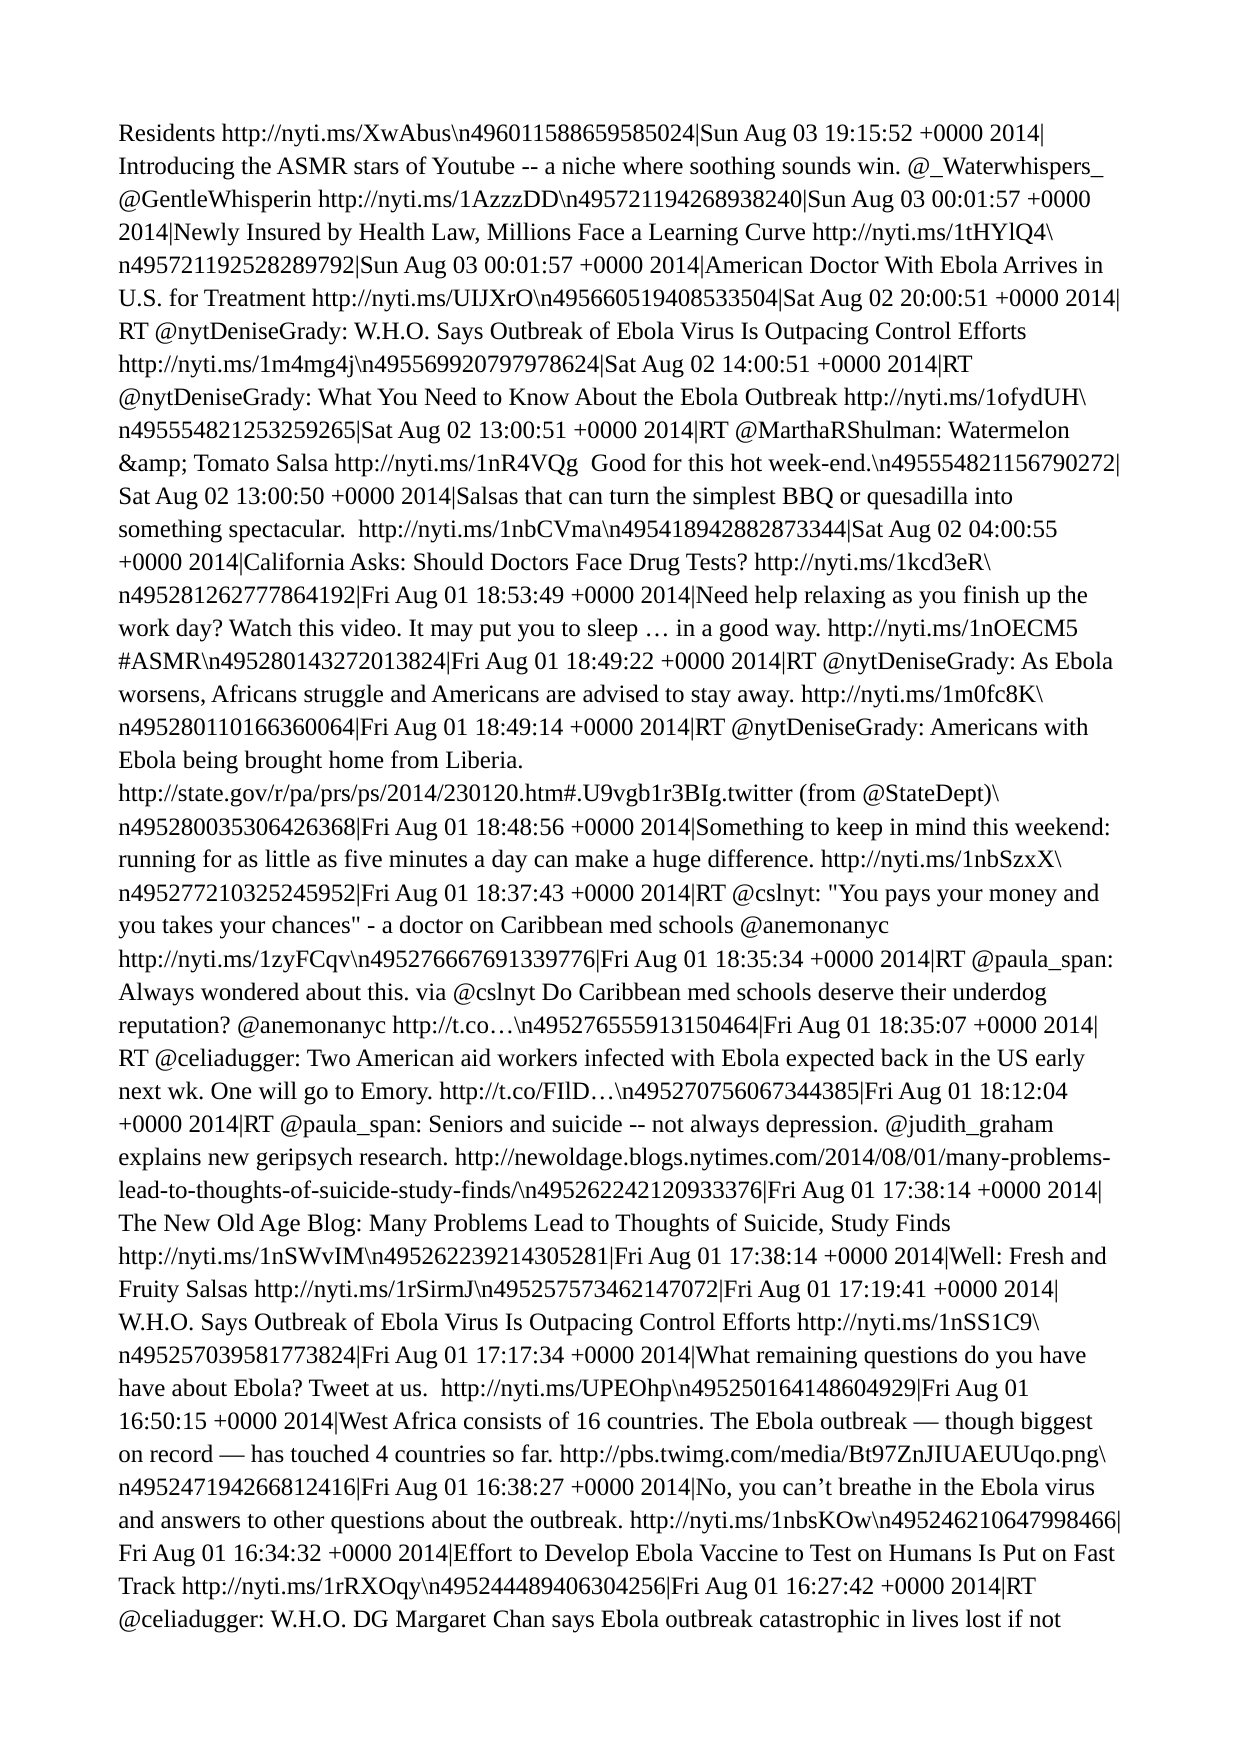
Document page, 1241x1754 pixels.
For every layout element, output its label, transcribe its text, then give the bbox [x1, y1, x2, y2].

text Residents http://nyti.ms/XwAbus\n496011588659585024|Sun Aug 03 19:15:52 +0000 2014|Introducing the ASMR stars of Youtube -- a niche where soothing sounds win. @_Waterwhispers_ @GentleWhisperin http://nyti.ms/1AzzzDD\n495721194268938240|Sun Aug 03 00:01:57 +0000 2014|Newly Insured by Health Law, Millions Face a Learning Curve http://nyti.ms/1tHYlQ4\n495721192528289792|Sun Aug 03 00:01:57 +0000 2014|American Doctor With Ebola Arrives in U.S. for Treatment http://nyti.ms/UIJXrO\n495660519408533504|Sat Aug 02 20:00:51 +0000 2014|RT @nytDeniseGrady: W.H.O. Says Outbreak of Ebola Virus Is Outpacing Control Efforts http://nyti.ms/1m4mg4j\n495569920797978624|Sat Aug 02 14:00:51 +0000 2014|RT @nytDeniseGrady: What You Need to Know About the Ebola Outbreak http://nyti.ms/1ofydUH\n495554821253259265|Sat Aug 02 13:00:51 +0000 2014|RT @MarthaRShulman: Watermelon &amp; Tomato Salsa http://nyti.ms/1nR4VQg Good for this hot week-end.\n495554821156790272|Sat Aug 02 13:00:50 +0000 2014|Salsas that can turn the simplest BBQ or quesadilla into something spectacular. http://nyti.ms/1nbCVma\n495418942882873344|Sat Aug 02 04:00:55 +0000 2014|California Asks: Should Doctors Face Drug Tests? http://nyti.ms/1kcd3eR\n495281262777864192|Fri Aug 01 18:53:49 +0000 2014|Need help relaxing as you finish up the work day? Watch this video. It may put you to sleep … in a good way. http://nyti.ms/1nOECM5 #ASMR\n495280143272013824|Fri Aug 01 18:49:22 +0000 2014|RT @nytDeniseGrady: As Ebola worsens, Africans struggle and Americans are advised to stay away. http://nyti.ms/1m0fc8K\n495280110166360064|Fri Aug 01 18:49:14 +0000 2014|RT @nytDeniseGrady: Americans with Ebola being brought home from Liberia. http://state.gov/r/pa/prs/ps/2014/230120.htm#.U9vgb1r3BIg.twitter (from @StateDept)\n495280035306426368|Fri Aug 01 18:48:56 +0000 2014|Something to keep in mind this weekend: running for as little as five minutes a day can make a huge difference. http://nyti.ms/1nbSzxX\n495277210325245952|Fri Aug 01 18:37:43 +0000 2014|RT @cslnyt: "You pays your money and you takes your chances" - a doctor on Caribbean med schools @anemonanyc http://nyti.ms/1zyFCqv\n495276667691339776|Fri Aug 01 18:35:34 +0000 2014|RT @paula_span: Always wondered about this. via @cslnyt Do Caribbean med schools deserve their underdog reputation? @anemonanyc http://t.co…\n495276555913150464|Fri Aug 01 18:35:07 +0000 2014|RT @celiadugger: Two American aid workers infected with Ebola expected back in the US early next wk. One will go to Emory. http://t.co/FIlD…\n495270756067344385|Fri Aug 01 18:12:04 +0000 2014|RT @paula_span: Seniors and suicide -- not always depression. @judith_graham explains new geripsych research. http://newoldage.blogs.nytimes.com/2014/08/01/many-problems-lead-to-thoughts-of-suicide-study-finds/\n495262242120933376|Fri Aug 01 17:38:14 +0000 2014|The New Old Age Blog: Many Problems Lead to Thoughts of Suicide, Study Finds http://nyti.ms/1nSWvIM\n495262239214305281|Fri Aug 01 17:38:14 +0000 2014|Well: Fresh and Fruity Salsas http://nyti.ms/1rSirmJ\n495257573462147072|Fri Aug 01 17:19:41 +0000 2014|W.H.O. Says Outbreak of Ebola Virus Is Outpacing Control Efforts http://nyti.ms/1nSS1C9\n495257039581773824|Fri Aug 01 17:17:34 +0000 2014|What remaining questions do you have have about Ebola? Tweet at us. http://nyti.ms/UPEOhp\n495250164148604929|Fri Aug 01 16:50:15 +0000 2014|West Africa consists of 16 countries. The Ebola outbreak — though biggest on record — has touched 4 countries so far. http://pbs.twimg.com/media/Bt97ZnJIUAEUUqo.png\n495247194266812416|Fri Aug 01 16:38:27 +0000 2014|No, you can’t breathe in the Ebola virus and answers to other questions about the outbreak. http://nyti.ms/1nbsKOw\n495246210647998466|Fri Aug 01 16:34:32 +0000 2014|Effort to Develop Ebola Vaccine to Test on Humans Is Put on Fast Track http://nyti.ms/1rRXOqy\n495244489406304256|Fri Aug 01 16:27:42 +0000 2014|RT @celiadugger: W.H.O. DG Margaret Chan says Ebola outbreak catastrophic in lives lost if not [118, 118, 1122, 1633]
